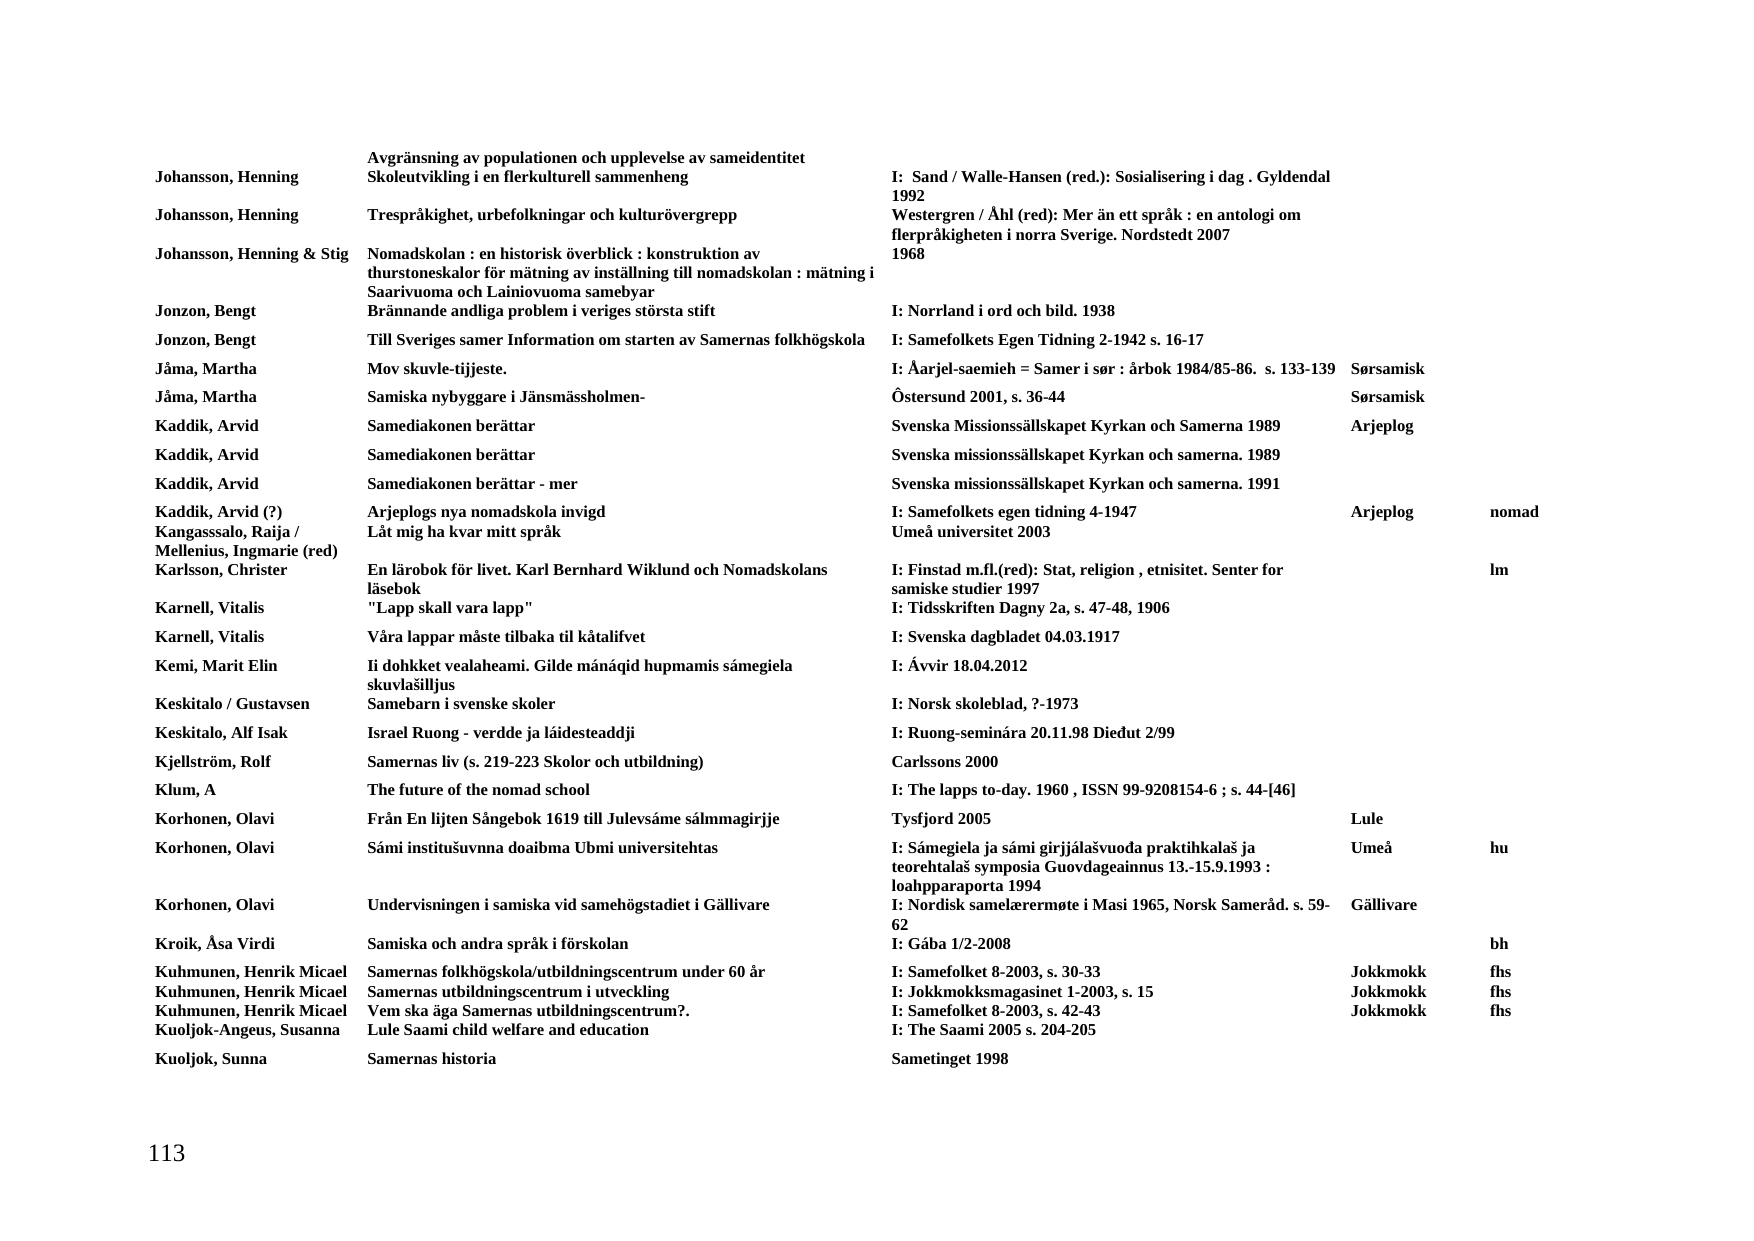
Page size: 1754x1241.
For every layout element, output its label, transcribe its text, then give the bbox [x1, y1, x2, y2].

table_cell I: Sámegiela ja sámi girjjálašvuođa praktihkalaš ja teorehtalaš symposia Guovdageainnus 13.-15.9.1993 : loahpparaporta 1994 [884, 838, 1343, 895]
table_cell Svenska Missionssällskapet Kyrkan och Samerna 1989 [884, 416, 1343, 445]
table_cell [1483, 598, 1606, 627]
table_cell I: Samefolket 8-2003, s. 30-33 [884, 962, 1343, 981]
table_cell Kuoljok-Angeus, Susanna [148, 1020, 360, 1048]
table_cell Kaddik, Arvid [148, 474, 360, 502]
table_cell [1483, 474, 1606, 502]
table_cell I: Tidsskriften Dagny 2a, s. 47-48, 1906 [884, 598, 1343, 627]
table_cell [1483, 167, 1606, 205]
table_cell [1483, 809, 1606, 838]
table_cell Kaddik, Arvid [148, 416, 360, 445]
table_cell [1343, 627, 1483, 656]
table_cell [1483, 895, 1606, 933]
table_cell Arjeplog [1343, 416, 1483, 445]
table_cell I: Finstad m.fl.(red): Stat, religion , etnisitet. Senter for samiske studier 1997 [884, 560, 1343, 598]
table_cell Johansson, Henning [148, 205, 360, 243]
table_cell Från En lijten Sångebok 1619 till Julevsáme sálmmagirjje [360, 809, 884, 838]
table_cell Carlssons 2000 [884, 751, 1343, 780]
table_cell Låt mig ha kvar mitt språk [360, 521, 884, 560]
table_cell Kuhmunen, Henrik Micael [148, 981, 360, 1001]
table_cell Skoleutvikling i en flerkulturell sammenheng [360, 167, 884, 205]
table_cell I: Samefolkets Egen Tidning 2-1942 s. 16-17 [884, 330, 1343, 358]
table_cell Brännande andliga problem i veriges största stift [360, 301, 884, 330]
table_cell Jåma, Martha [148, 387, 360, 416]
table_cell Korhonen, Olavi [148, 809, 360, 838]
table_cell [1343, 474, 1483, 502]
table_cell Lule [1343, 809, 1483, 838]
table_cell Johansson, Henning [148, 167, 360, 205]
table_cell Till Sveriges samer Information om starten av Samernas folkhögskola [360, 330, 884, 358]
table_cell Lule Saami child welfare and education [360, 1020, 884, 1048]
table_cell Israel Ruong - verdde ja láidesteaddji [360, 723, 884, 751]
table_cell Samernas historia [360, 1049, 884, 1077]
table_cell [1343, 330, 1483, 358]
table_cell Umeå [1343, 838, 1483, 895]
table_cell [1483, 627, 1606, 656]
table_cell Vem ska äga Samernas utbildningscentrum?. [360, 1001, 884, 1020]
table_cell [1483, 656, 1606, 694]
table_cell [1343, 656, 1483, 694]
table_cell I: Gába 1/2-2008 [884, 934, 1343, 962]
table_cell Ii dohkket vealaheami. Gilde mánáqid hupmamis sámegiela skuvlašilljus [360, 656, 884, 694]
table_cell Samiska och andra språk i förskolan [360, 934, 884, 962]
table_cell Samernas utbildningscentrum i utveckling [360, 981, 884, 1001]
table_cell Samernas liv (s. 219-223 Skolor och utbildning) [360, 751, 884, 780]
table_cell Klum, A [148, 780, 360, 809]
table_cell Jonzon, Bengt [148, 330, 360, 358]
table_cell Samediakonen berättar [360, 445, 884, 473]
table_cell I: The Saami 2005 s. 204-205 [884, 1020, 1343, 1048]
table_cell Jokkmokk [1343, 1001, 1483, 1020]
table_cell Kroik, Åsa Virdi [148, 934, 360, 962]
table_cell [1483, 780, 1606, 809]
table_cell Gällivare [1343, 895, 1483, 933]
table_cell I: Ruong-seminára 20.11.98 Dieđut 2/99 [884, 723, 1343, 751]
table_cell Westergren / Åhl (red): Mer än ett språk : en antologi om flerpråkigheten i norra Sverige. Nordstedt 2007 [884, 205, 1343, 243]
table_cell bh [1483, 934, 1606, 962]
table_cell [1343, 521, 1483, 560]
table_cell I: Norsk skoleblad, ?-1973 [884, 694, 1343, 723]
table_cell hu [1483, 838, 1606, 895]
table_cell Kemi, Marit Elin [148, 656, 360, 694]
table_cell [1483, 244, 1606, 301]
table_cell [1343, 598, 1483, 627]
table_cell fhs [1483, 1001, 1606, 1020]
table_cell Svenska missionssällskapet Kyrkan och samerna. 1989 [884, 445, 1343, 473]
table_cell Sørsamisk [1343, 359, 1483, 387]
table_cell Tysfjord 2005 [884, 809, 1343, 838]
table_cell [1483, 301, 1606, 330]
table_cell Nomadskolan : en historisk överblick : konstruktion av thurstoneskalor för mätning av inställning till nomadskolan : mätning i Saarivuoma och Lainiovuoma samebyar [360, 244, 884, 301]
table_cell [1483, 148, 1606, 167]
table_cell Samernas folkhögskola/utbildningscentrum under 60 år [360, 962, 884, 981]
table_cell Sørsamisk [1343, 387, 1483, 416]
table_cell I: Samefolkets egen tidning 4-1947 [884, 502, 1343, 521]
table_cell [1483, 751, 1606, 780]
table_cell Samiska nybyggare i Jänsmässholmen- [360, 387, 884, 416]
table_cell [1483, 445, 1606, 473]
table_cell lm [1483, 560, 1606, 598]
table_cell [1343, 560, 1483, 598]
table_cell [1483, 694, 1606, 723]
table_cell Kaddik, Arvid (?) [148, 502, 360, 521]
table_cell Johansson, Henning & Stig [148, 244, 360, 301]
table_cell Kuhmunen, Henrik Micael [148, 962, 360, 981]
table_cell Arjeplogs nya nomadskola invigd [360, 502, 884, 521]
table_cell Korhonen, Olavi [148, 838, 360, 895]
table_cell Keskitalo / Gustavsen [148, 694, 360, 723]
table_cell [1343, 167, 1483, 205]
table_cell Kjellström, Rolf [148, 751, 360, 780]
table_cell Våra lappar måste tilbaka til kåtalifvet [360, 627, 884, 656]
table_cell I: The lapps to-day. 1960 , ISSN 99-9208154-6 ; s. 44-[46] [884, 780, 1343, 809]
table_cell The future of the nomad school [360, 780, 884, 809]
table_cell [1483, 205, 1606, 243]
table_cell [1343, 1049, 1483, 1077]
table_cell Umeå universitet 2003 [884, 521, 1343, 560]
table_cell Kaddik, Arvid [148, 445, 360, 473]
table_cell Samebarn i svenske skoler [360, 694, 884, 723]
table_cell I: Åarjel-saemieh = Samer i sør : årbok 1984/85-86. s. 133-139 [884, 359, 1343, 387]
table_cell Keskitalo, Alf Isak [148, 723, 360, 751]
table_cell Samediakonen berättar [360, 416, 884, 445]
table_cell [1483, 330, 1606, 358]
table_cell I: Nordisk samelærermøte i Masi 1965, Norsk Sameråd. s. 59-62 [884, 895, 1343, 933]
table_cell En lärobok för livet. Karl Bernhard Wiklund och Nomadskolans läsebok [360, 560, 884, 598]
table_cell Ôstersund 2001, s. 36-44 [884, 387, 1343, 416]
table_cell I: Samefolket 8-2003, s. 42-43 [884, 1001, 1343, 1020]
table_cell fhs [1483, 981, 1606, 1001]
table_cell I: Ávvir 18.04.2012 [884, 656, 1343, 694]
table_cell [1483, 387, 1606, 416]
table_cell Jåma, Martha [148, 359, 360, 387]
table_cell Kangasssalo, Raija / Mellenius, Ingmarie (red) [148, 521, 360, 560]
table_cell "Lapp skall vara lapp" [360, 598, 884, 627]
table_cell Samediakonen berättar - mer [360, 474, 884, 502]
table_cell [1483, 1049, 1606, 1077]
table_cell Undervisningen i samiska vid samehögstadiet i Gällivare [360, 895, 884, 933]
table_cell Kuhmunen, Henrik Micael [148, 1001, 360, 1020]
table_cell [1343, 694, 1483, 723]
table_cell Jonzon, Bengt [148, 301, 360, 330]
table_cell Sametinget 1998 [884, 1049, 1343, 1077]
table_cell Jokkmokk [1343, 981, 1483, 1001]
table_cell [1483, 416, 1606, 445]
table_cell [1343, 445, 1483, 473]
table_cell [1343, 934, 1483, 962]
table_cell Karlsson, Christer [148, 560, 360, 598]
table_cell [1343, 244, 1483, 301]
table_cell [1483, 359, 1606, 387]
table_cell fhs [1483, 962, 1606, 981]
table_cell [1483, 521, 1606, 560]
table_cell Karnell, Vitalis [148, 627, 360, 656]
table_cell [148, 148, 360, 167]
table_cell [1343, 301, 1483, 330]
table_cell Korhonen, Olavi [148, 895, 360, 933]
table_cell [1343, 751, 1483, 780]
table_cell I: Norrland i ord och bild. 1938 [884, 301, 1343, 330]
table_cell I: Sand / Walle-Hansen (red.): Sosialisering i dag . Gyldendal 1992 [884, 167, 1343, 205]
table_cell [1343, 723, 1483, 751]
table_cell Avgränsning av populationen och upplevelse av sameidentitet [360, 148, 884, 167]
table_cell Sámi institušuvnna doaibma Ubmi universitehtas [360, 838, 884, 895]
table_cell 1968 [884, 244, 1343, 301]
table_cell [1343, 205, 1483, 243]
table_cell [1343, 148, 1483, 167]
table_cell Trespråkighet, urbefolkningar och kulturövergrepp [360, 205, 884, 243]
table_cell Jokkmokk [1343, 962, 1483, 981]
table_cell [884, 148, 1343, 167]
table_cell [1343, 780, 1483, 809]
table_cell [1483, 723, 1606, 751]
table_cell [1483, 1020, 1606, 1048]
table_cell Mov skuvle-tijjeste. [360, 359, 884, 387]
table_cell Karnell, Vitalis [148, 598, 360, 627]
table_cell Svenska missionssällskapet Kyrkan och samerna. 1991 [884, 474, 1343, 502]
table_cell I: Jokkmokksmagasinet 1-2003, s. 15 [884, 981, 1343, 1001]
table_cell I: Svenska dagbladet 04.03.1917 [884, 627, 1343, 656]
table_cell Kuoljok, Sunna [148, 1049, 360, 1077]
table_cell nomad [1483, 502, 1606, 521]
table_cell Arjeplog [1343, 502, 1483, 521]
table_cell [1343, 1020, 1483, 1048]
